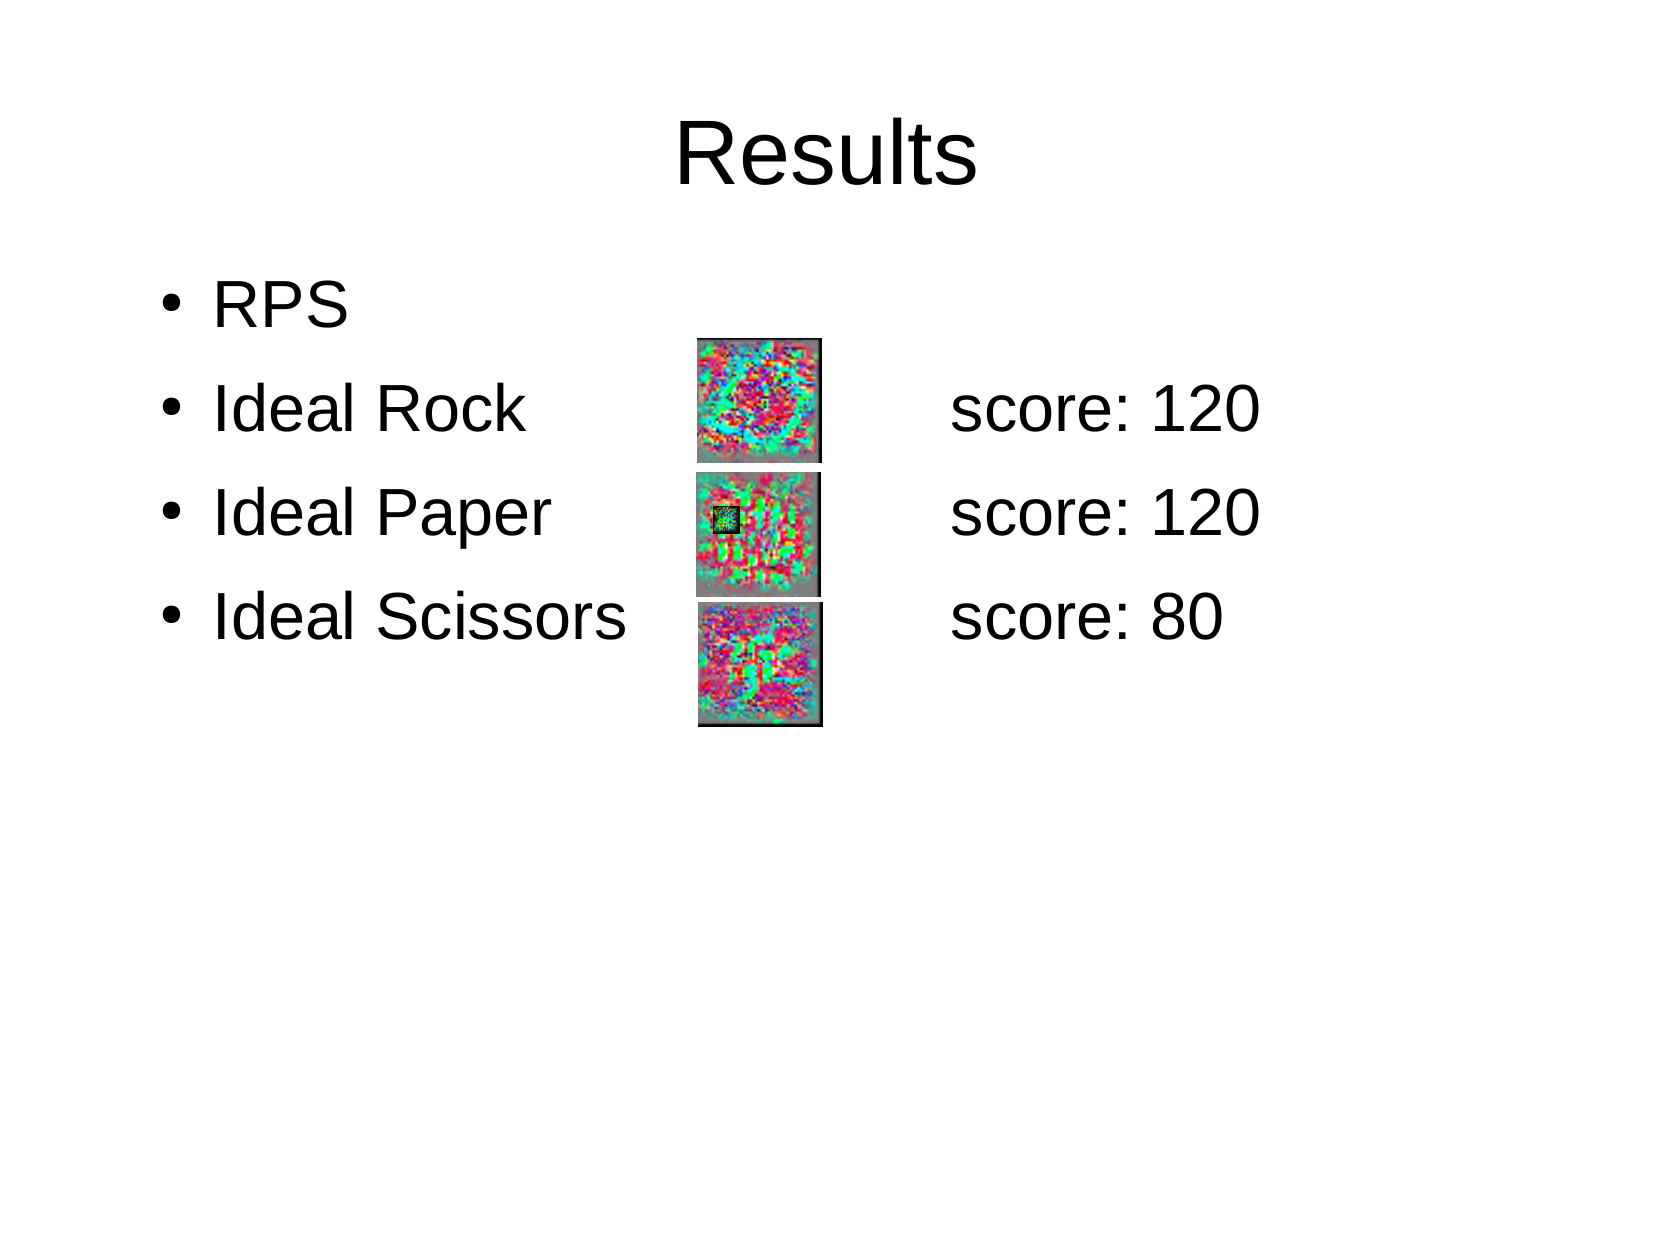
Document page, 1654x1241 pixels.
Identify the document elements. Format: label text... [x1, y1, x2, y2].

picture [696, 472, 821, 597]
title Results [82, 49, 1571, 257]
picture [697, 338, 822, 463]
list RPS Ideal Rock score: 120 Ideal Paper score: 120 Ideal Scissors score: 80 [141, 266, 1630, 1213]
picture [698, 602, 823, 727]
